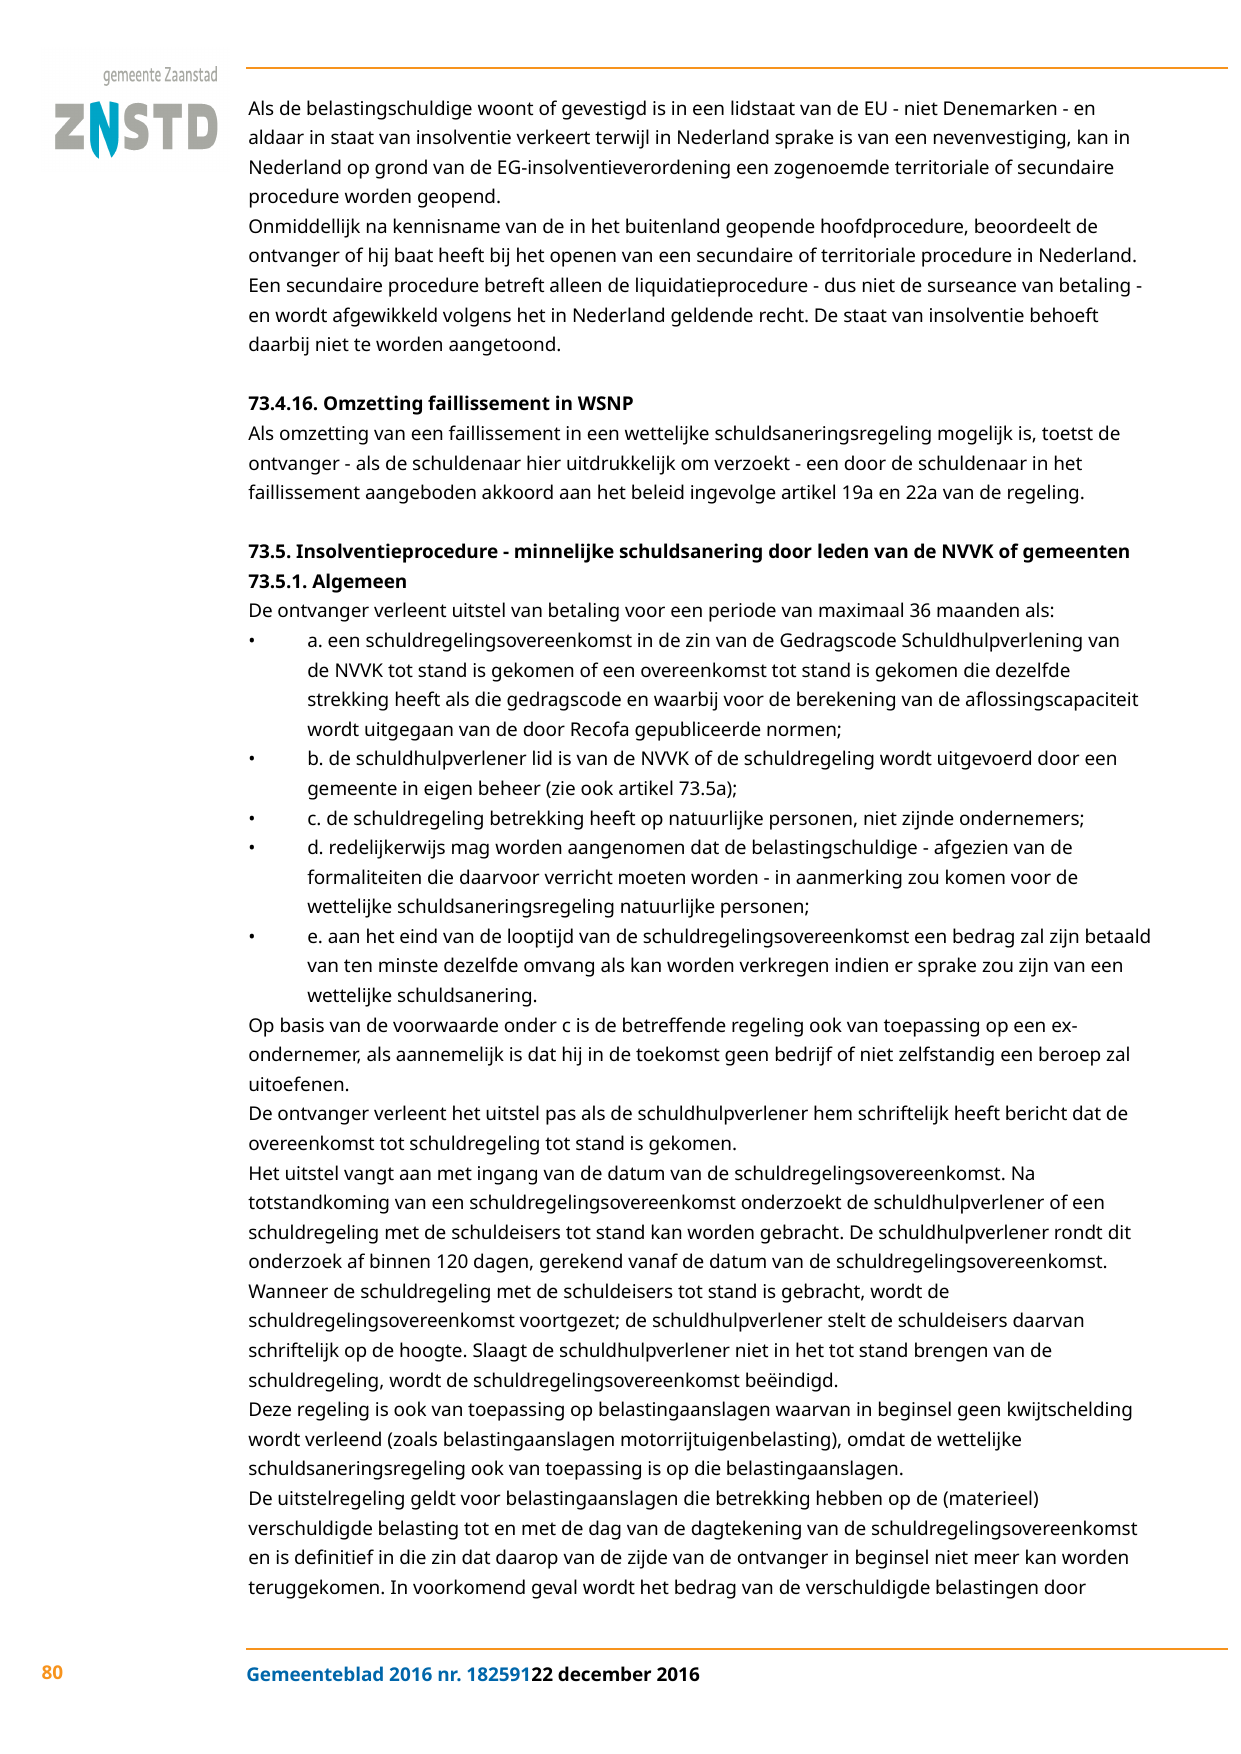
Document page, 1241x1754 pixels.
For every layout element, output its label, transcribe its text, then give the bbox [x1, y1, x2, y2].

text Als omzetting van een faillissement in een wettelijke schuldsaneringsregeling mogelijk is, toetst de ontvanger - als de schuldenaar hier uitdrukkelijk om verzoekt - een door de schuldenaar in het faillissement aangeboden akkoord aan het beleid ingevolge artikel 19a en 22a van de regeling. [248, 420, 1152, 505]
text Het uitstel vangt aan met ingang van de datum van de schuldregelingsovereenkomst. Na totstandkoming van een schuldregelingsovereenkomst onderzoekt de schuldhulpverlener of een schuldregeling met de schuldeisers tot stand kan worden gebracht. De schuldhulpverlener rondt dit onderzoek af binnen 120 dagen, gerekend vanaf de datum van de schuldregelingsovereenkomst. Wanneer de schuldregeling met de schuldeisers tot stand is gebracht, wordt de schuldregelingsovereenkomst voortgezet; de schuldhulpverlener stelt de schuldeisers daarvan schriftelijk op de hoogte. Slaagt de schuldhulpverlener niet in het tot stand brengen van de schuldregeling, wordt de schuldregelingsovereenkomst beëindigd. [248, 1160, 1152, 1393]
text 73.5. Insolventieprocedure - minnelijke schuldsanering door leden van de NVVK of gemeenten [248, 538, 1152, 564]
text Deze regeling is ook van toepassing op belastingaanslagen waarvan in beginsel geen kwijtschelding wordt verleend (zoals belastingaanslagen motorrijtuigenbelasting), omdat de wettelijke schuldsaneringsregeling ook van toepassing is op die belastingaanslagen. [248, 1396, 1152, 1481]
list d. redelijkerwijs mag worden aangenomen dat de belastingschuldige - afgezien van de formaliteiten die daarvoor verricht moeten worden - in aanmerking zou komen voor de wettelijke schuldsaneringsregeling natuurlijke personen; [248, 834, 1152, 919]
text 73.5.1. Algemeen [248, 568, 1152, 594]
list a. een schuldregelingsovereenkomst in de zin van de Gedragscode Schuldhulpverlening van de NVVK tot stand is gekomen of een overeenkomst tot stand is gekomen die dezelfde strekking heeft als die gedragscode en waarbij voor de berekening van de aflossingscapaciteit wordt uitgegaan van de door Recofa gepubliceerde normen; [248, 627, 1152, 742]
list e. aan het eind van de looptijd van de schuldregelingsovereenkomst een bedrag zal zijn betaald van ten minste dezelfde omvang als kan worden verkregen indien er sprake zou zijn van een wettelijke schuldsanering. [248, 923, 1152, 1008]
text Als de belastingschuldige woont of gevestigd is in een lidstaat van de EU - niet Denemarken - en aldaar in staat van insolventie verkeert terwijl in Nederland sprake is van een nevenvestiging, kan in Nederland op grond van de EG-insolventieverordening een zogenoemde territoriale of secundaire procedure worden geopend. [248, 95, 1152, 209]
list b. de schuldhulpverlener lid is van de NVVK of de schuldregeling wordt uitgevoerd door een gemeente in eigen beheer (zie ook artikel 73.5a); [248, 746, 1152, 801]
text Onmiddellijk na kennisname van de in het buitenland geopende hoofdprocedure, beoordeelt de ontvanger of hij baat heeft bij het openen van een secundaire of territoriale procedure in Nederland. Een secundaire procedure betreft alleen de liquidatieprocedure - dus niet de surseance van betaling - en wordt afgewikkeld volgens het in Nederland geldende recht. De staat van insolventie behoeft daarbij niet te worden aangetoond. [248, 213, 1152, 357]
list c. de schuldregeling betrekking heeft op natuurlijke personen, niet zijnde ondernemers; [248, 805, 1152, 831]
text De ontvanger verleent uitstel van betaling voor een periode van maximaal 36 maanden als: [248, 598, 1152, 623]
picture [41, 47, 231, 172]
text 73.4.16. Omzetting faillissement in WSNP [248, 391, 1152, 416]
text De ontvanger verleent het uitstel pas als de schuldhulpverlener hem schriftelijk heeft bericht dat de overeenkomst tot schuldregeling tot stand is gekomen. [248, 1101, 1152, 1156]
text Op basis van de voorwaarde onder c is de betreffende regeling ook van toepassing op een ex-ondernemer, als aannemelijk is dat hij in de toekomst geen bedrijf of niet zelfstandig een beroep zal uitoefenen. [248, 1012, 1152, 1097]
text De uitstelregeling geldt voor belastingaanslagen die betrekking hebben op de (materieel) verschuldigde belasting tot en met de dag van de dagtekening van de schuldregelingsovereenkomst en is definitief in die zin dat daarop van de zijde van de ontvanger in beginsel niet meer kan worden teruggekomen. In voorkomend geval wordt het bedrag van de verschuldigde belastingen door [248, 1485, 1152, 1600]
